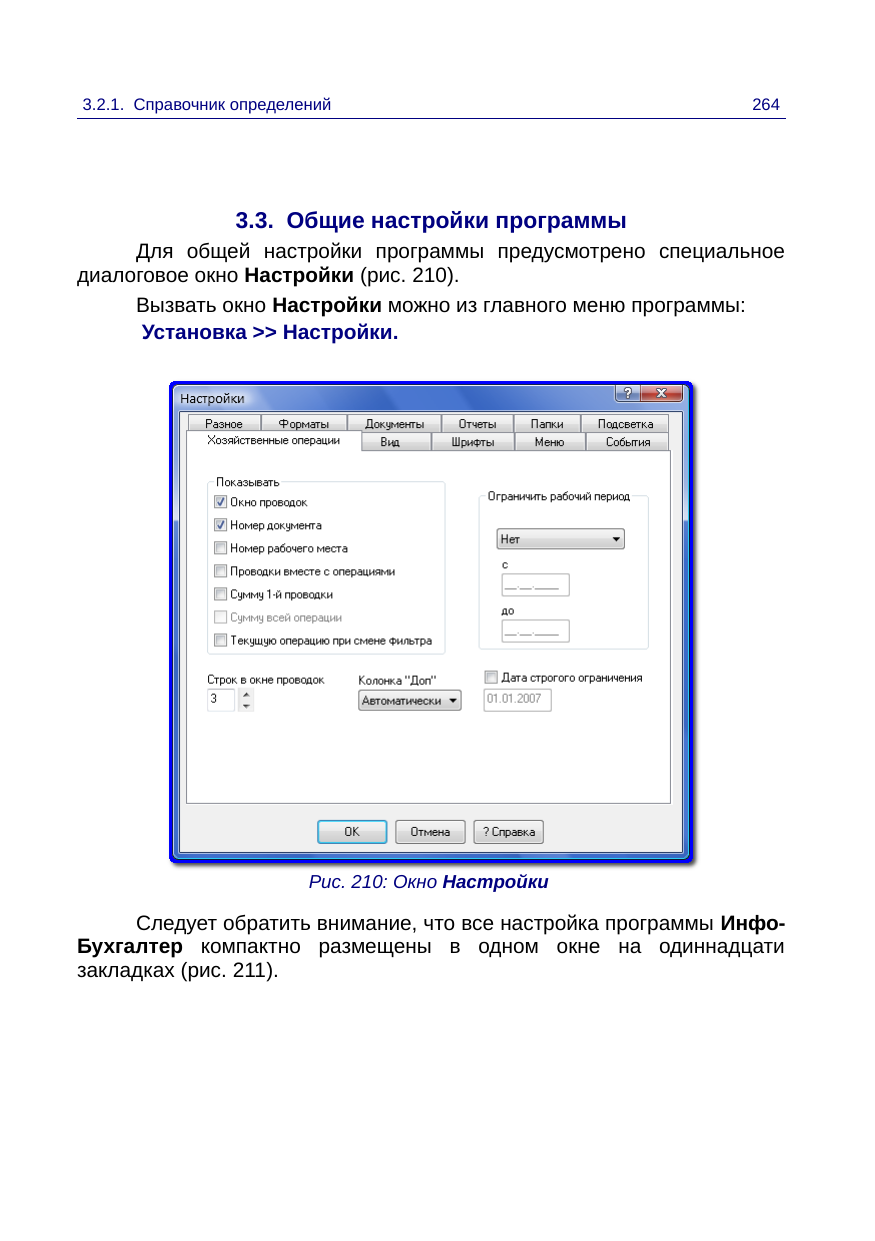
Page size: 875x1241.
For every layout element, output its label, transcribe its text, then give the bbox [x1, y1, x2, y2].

subtitle Общие настройки программы [77, 207, 786, 233]
picture [161, 373, 701, 871]
text Рис. 210: Окно Настройки [162, 871, 701, 893]
text Следует обратить внимание, что все настройка программы Инфо-Бухгалтер компактно размещены в одном окне на одиннадцати закладках (рис. 211). [77, 349, 786, 982]
text Для общей настройки программы предусмотрено специальное диалоговое окно Настройки (рис. 210). [77, 239, 786, 287]
text Вызвать окно Настройки можно из главного меню программы: [77, 293, 786, 317]
text Установка >> Настройки. [77, 323, 786, 343]
